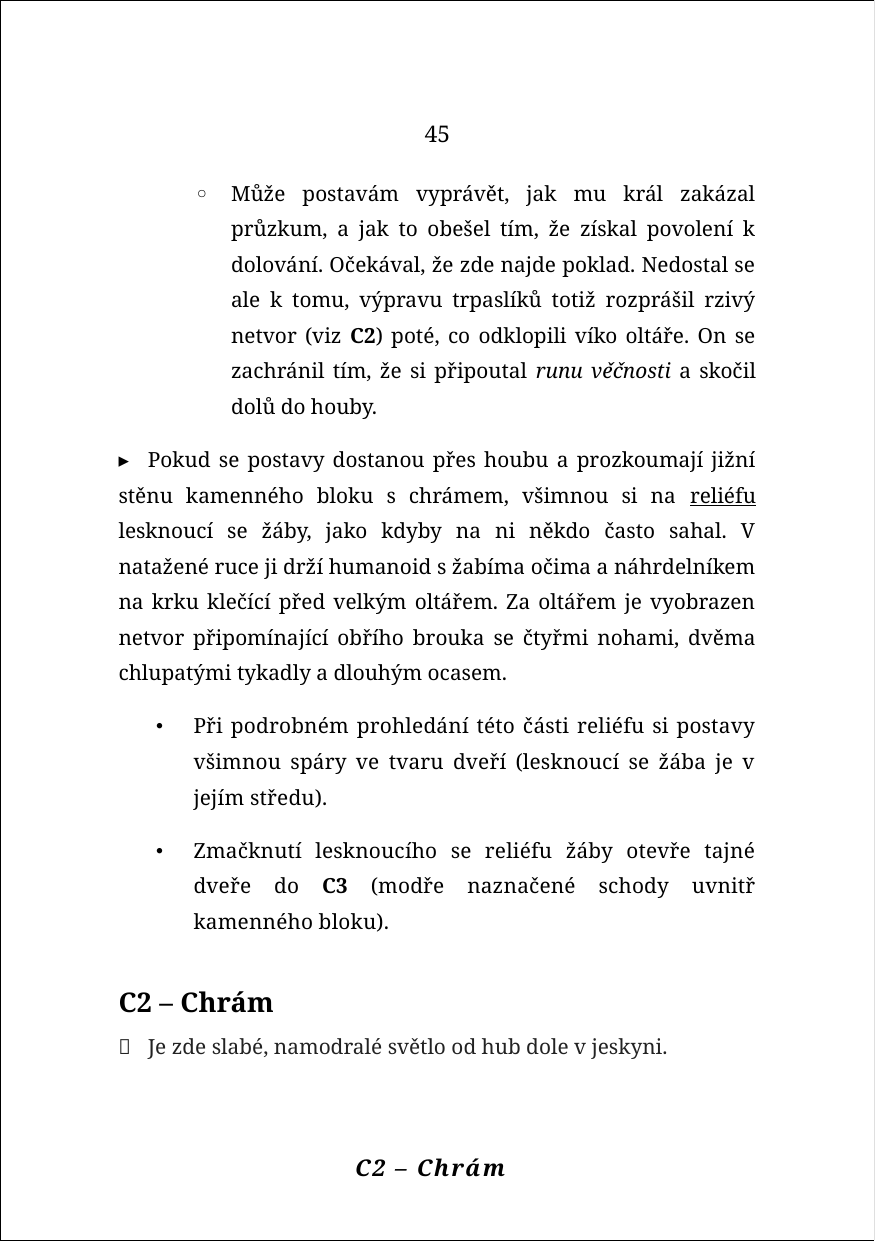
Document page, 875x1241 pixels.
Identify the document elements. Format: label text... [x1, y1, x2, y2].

text ▸ Pokud se postavy dostanou přes houbu a prozkoumají jižní stěnu kamenného bloku s chrámem, všimnou si na reliéfu lesknoucí se žáby, jako kdyby na ni někdo často sahal. V natažené ruce ji drží humanoid s žabíma očima a náhrdelníkem na krku klečící před velkým oltářem. Za oltářem je vyobrazen netvor připomínající obřího brouka se čtyřmi nohami, dvěma chlupatými tykadly a dlouhým ocasem. [118, 445, 756, 687]
list Zmačknutí lesknoucího se reliéfu žáby otevře tajné dveře do C3 (modře naznačené schody uvnitř kamenného bloku). [156, 836, 756, 935]
list Při podrobném prohledání této části reliéfu si postavy všimnou spáry ve tvaru dveří (lesknoucí se žába je v jejím středu). [156, 712, 756, 811]
subtitle C2 – Chrám [118, 984, 756, 1021]
list Může postavám vyprávět, jak mu král zakázal průzkum, a jak to obešel tím, že získal povolení k dolování. Očekával, že zde najde poklad. Nedostal se ale k tomu, výpravu trpaslíků totiž rozprášil rzivý netvor (viz C2) poté, co odklopili víko oltáře. On se zachránil tím, že si připoutal runu věčnosti a skočil dolů do houby. [193, 179, 756, 421]
text 💡 Je zde slabé, namodralé světlo od hub dole v jeskyni. [118, 1032, 756, 1061]
